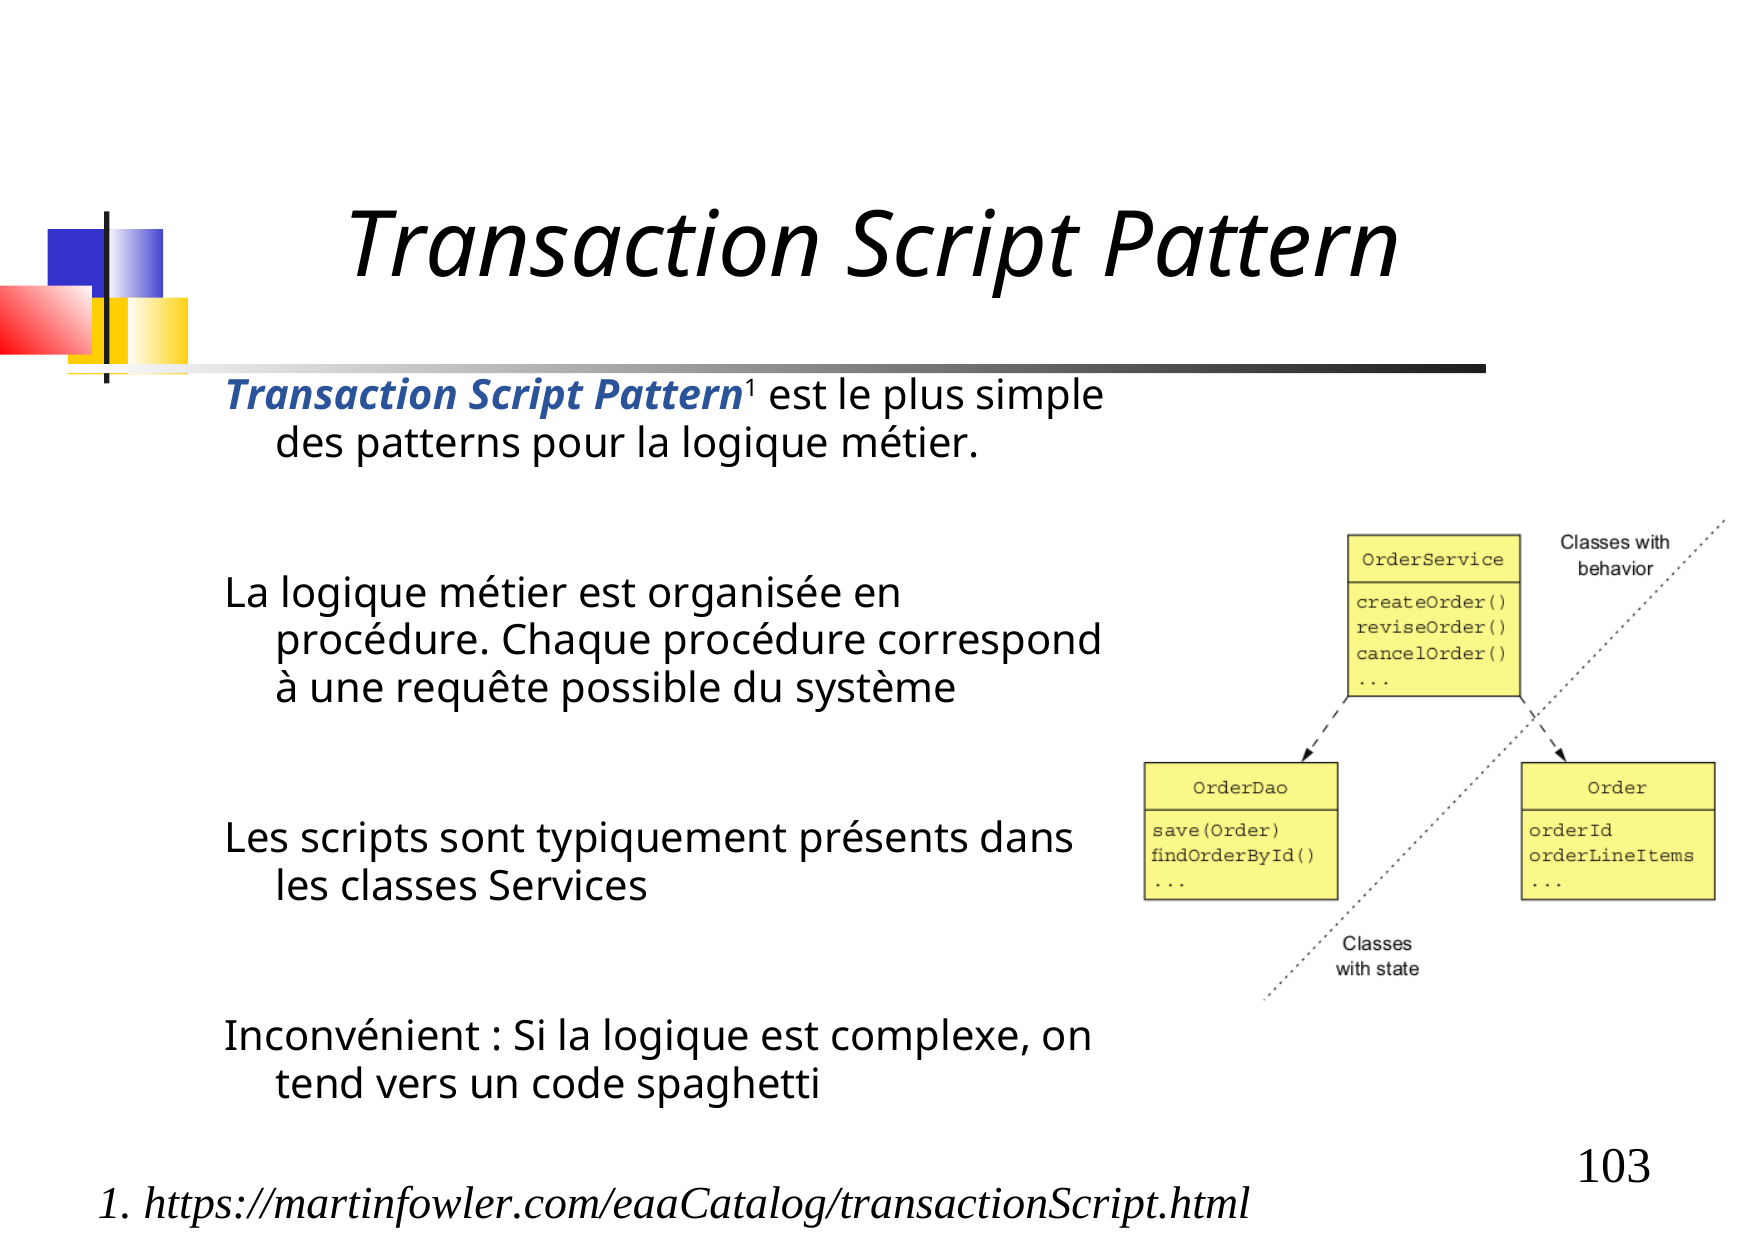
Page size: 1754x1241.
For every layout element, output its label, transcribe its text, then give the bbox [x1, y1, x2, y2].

text_box 1. https://martinfowler.com/eaaCatalog/transactionScript.html [82, 1169, 1379, 1237]
list Transaction Script Pattern1 est le plus simple des patterns pour la logique métier. La logique métier est organisée en procédure. Chaque procédure correspond à une requête possible du système Les scripts sont typiquement présents dans les classes Services Inconvénient : Si la logique est complexe, on tend vers un code spaghetti [224, 371, 1123, 1146]
title Transaction Script Pattern [179, 139, 1567, 351]
picture [1122, 505, 1742, 1028]
